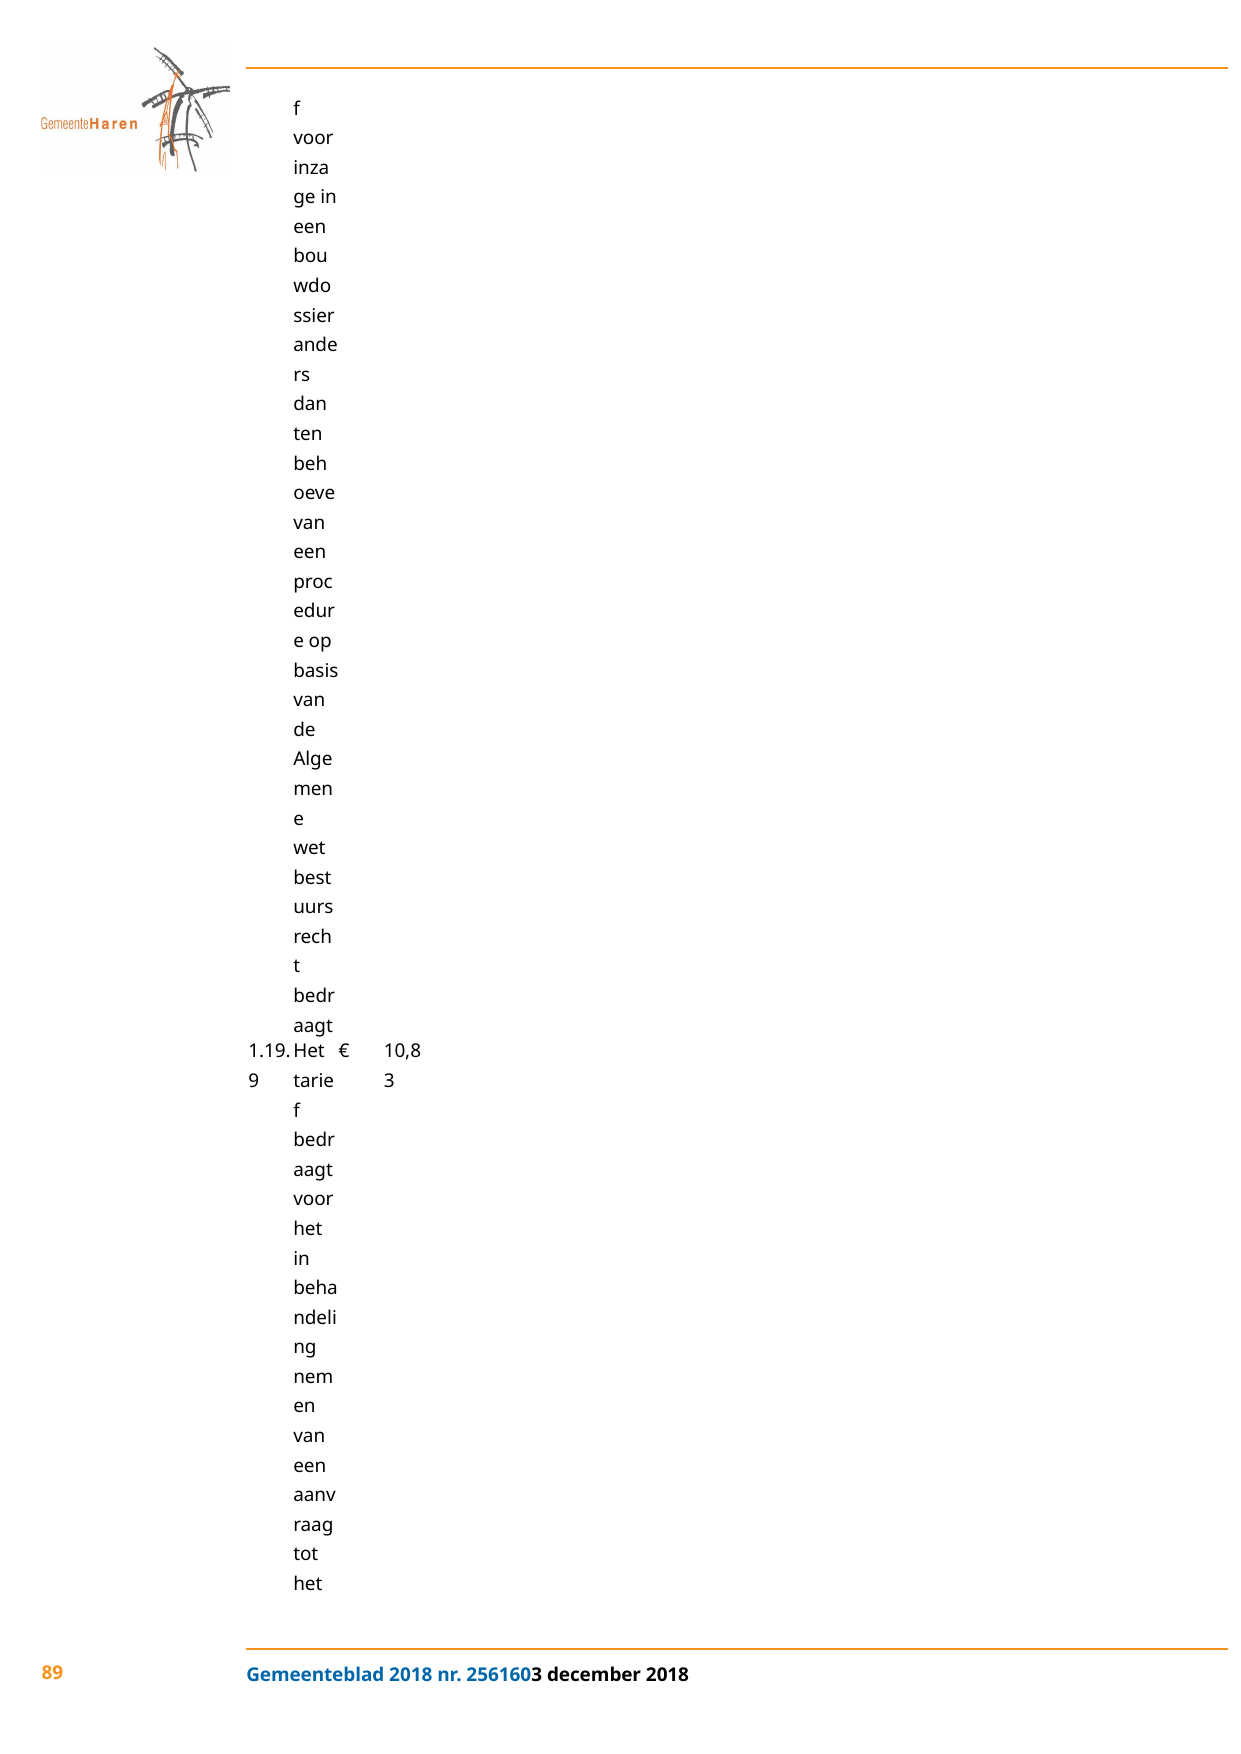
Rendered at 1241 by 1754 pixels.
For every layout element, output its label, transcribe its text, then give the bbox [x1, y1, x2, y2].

picture [41, 47, 231, 172]
table_cell 1.19.9 [248, 1038, 293, 1596]
table_cell Het tarief bedraagt voor het in behandeling nemen van een aanvraag tot het [293, 1038, 338, 1596]
table_cell [248, 95, 293, 1038]
table_cell f voor inzage in een bouwdossier anders dan ten behoeve van een procedure op basis van de Algemene wet bestuursrecht bedraagt [293, 95, 338, 1038]
table_cell [384, 95, 429, 1038]
table_cell [338, 95, 383, 1038]
table_cell € [338, 1038, 383, 1596]
table_cell 10,83 [384, 1038, 429, 1596]
